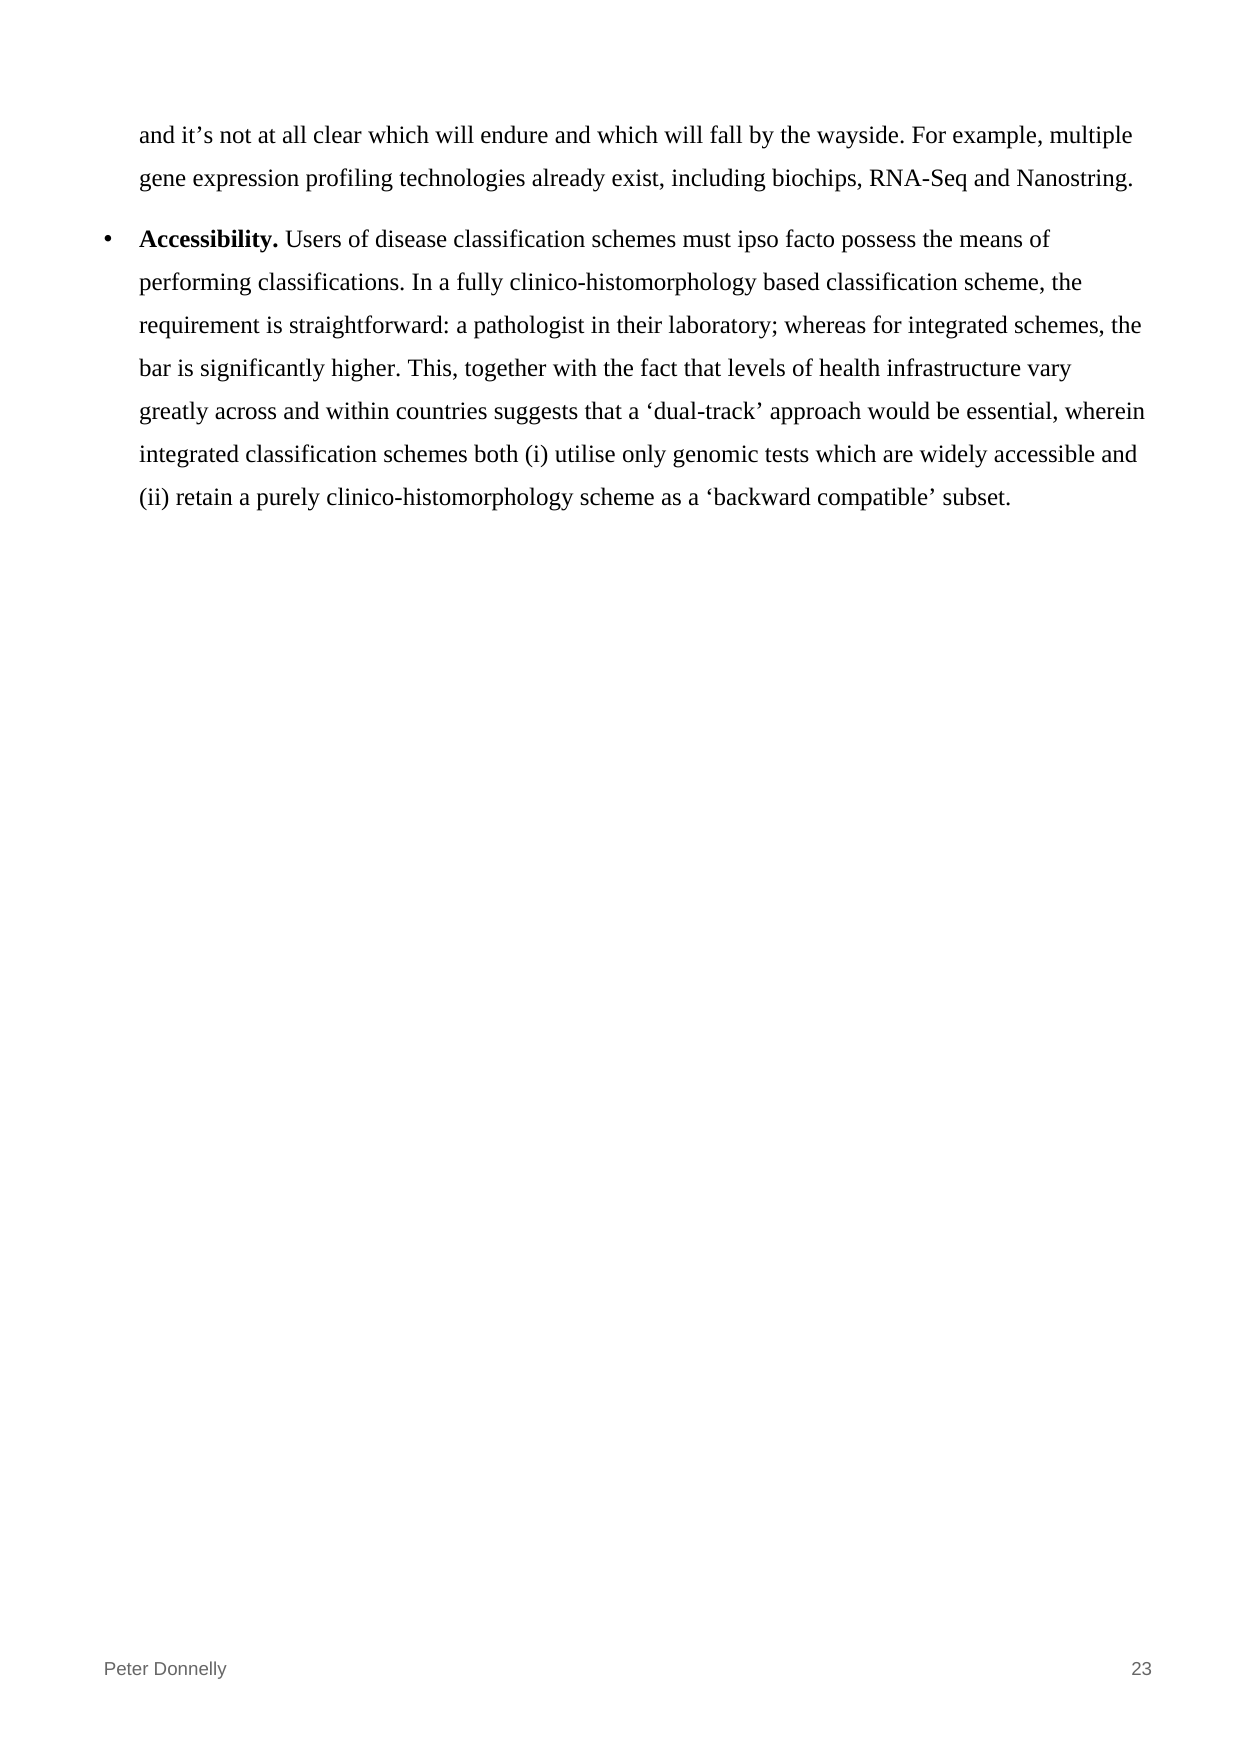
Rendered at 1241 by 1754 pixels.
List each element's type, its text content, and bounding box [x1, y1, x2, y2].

list Accessibility. Users of disease classification schemes must ipso facto possess the means of performing classifications. In a fully clinico-histomorphology based classification scheme, the requirement is straightforward: a pathologist in their laboratory; whereas for integrated schemes, the bar is significantly higher. This, together with the fact that levels of health infrastructure vary greatly across and within countries suggests that a ‘dual-track’ approach would be essential, wherein integrated classification schemes both (i) utilise only genomic tests which are widely accessible and (ii) retain a purely clinico-histomorphology scheme as a ‘backward compatible’ subset. [103, 224, 1146, 511]
list and it’s not at all clear which will endure and which will fall by the wayside. For example, multiple gene expression profiling technologies already exist, including biochips, RNA-Seq and Nanostring. [103, 120, 1146, 192]
